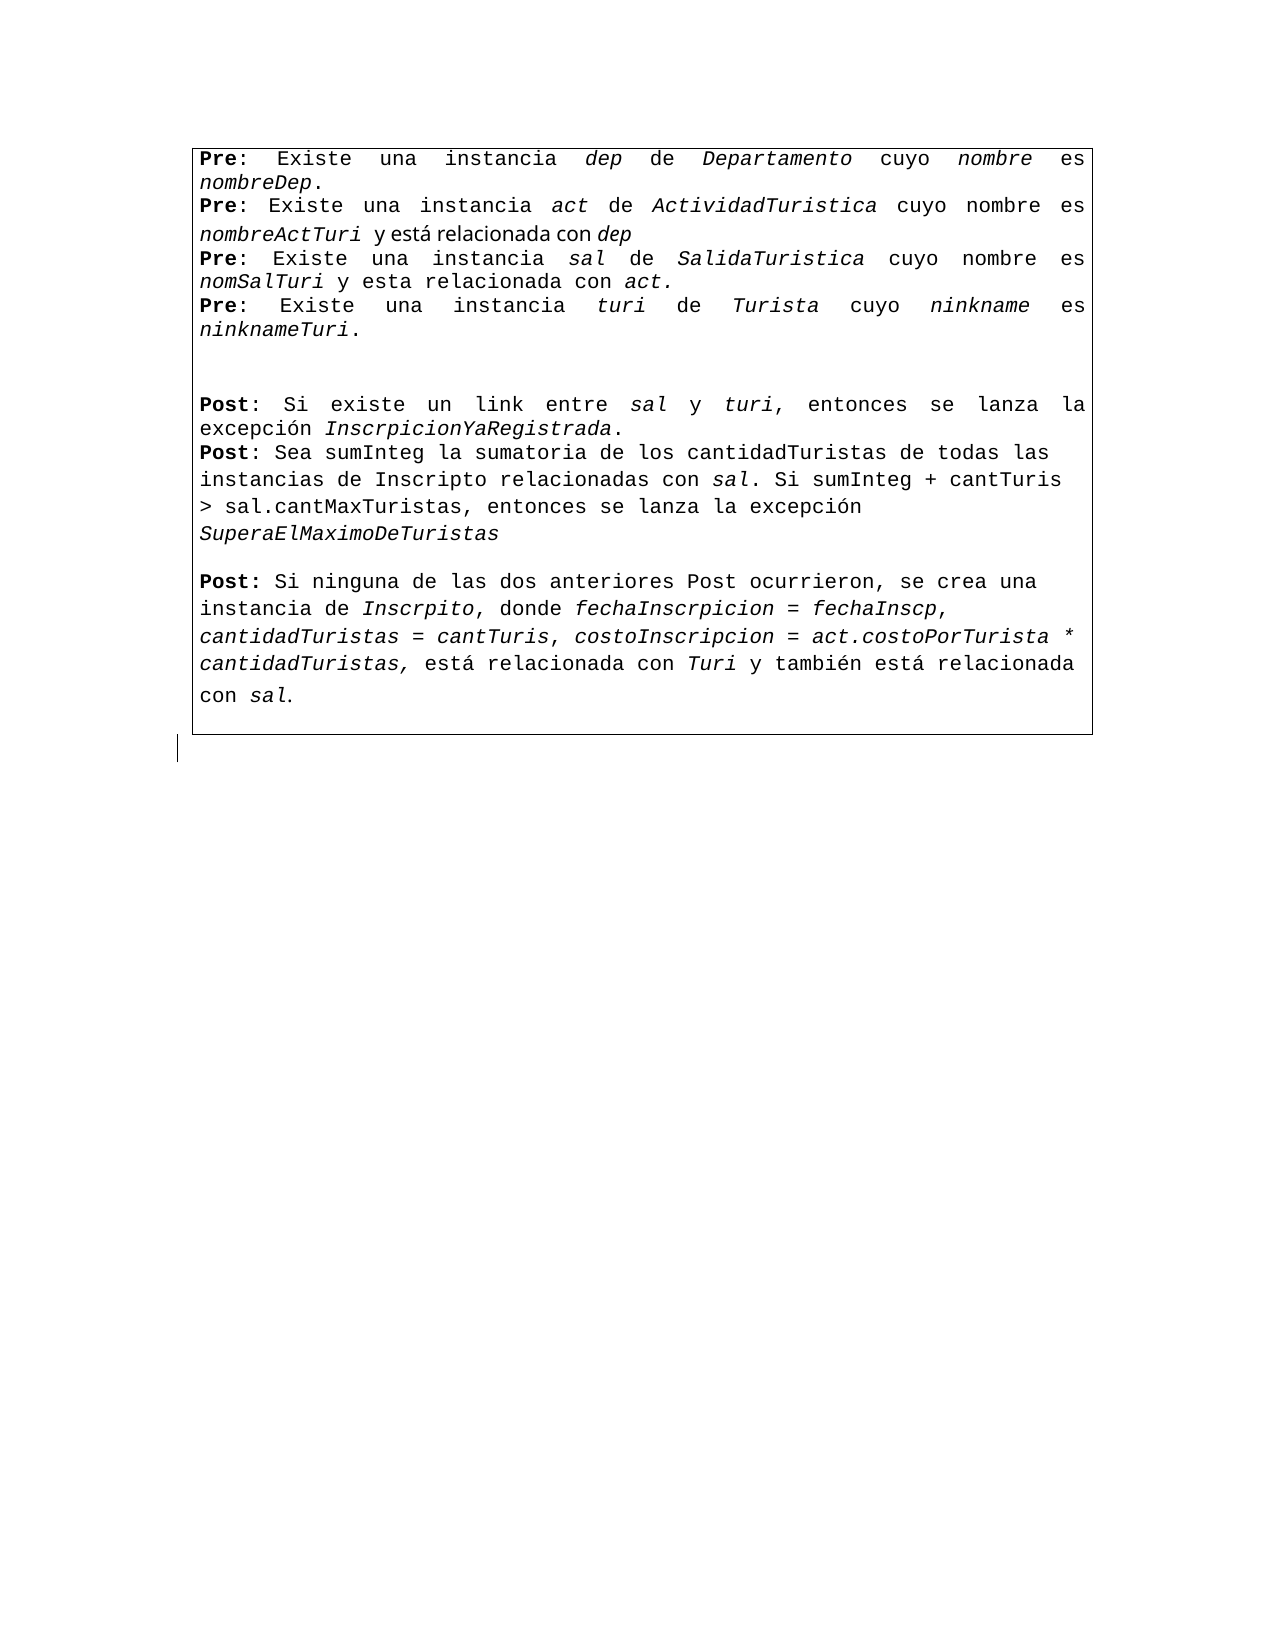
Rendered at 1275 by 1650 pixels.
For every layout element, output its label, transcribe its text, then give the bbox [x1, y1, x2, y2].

table_header Pre: Existe una instancia dep de Departamento cuyo nombre es nombreDep. Pre: Existe una instancia act de ActividadTuristica cuyo nombre es nombreActTuri y está relacionada con dep Pre: Existe una instancia sal de SalidaTuristica cuyo nombre es nomSalTuri y esta relacionada con act. Pre: Existe una instancia turi de Turista cuyo ninkname es ninknameTuri. Post: Si existe un link entre sal y turi, entonces se lanza la excepción InscrpicionYaRegistrada. Post: Sea sumInteg la sumatoria de los cantidadTuristas de todas las instancias de Inscripto relacionadas con sal. Si sumInteg + cantTuris > sal.cantMaxTuristas, entonces se lanza la excepción SuperaElMaximoDeTuristas Post: Si ninguna de las dos anteriores Post ocurrieron, se crea una instancia de Inscrpito, donde fechaInscrpicion = fechaInscp, cantidadTuristas = cantTuris, costoInscripcion = act.costoPorTurista * cantidadTuristas, está relacionada con Turi y también está relacionada con sal. [193, 149, 1092, 733]
